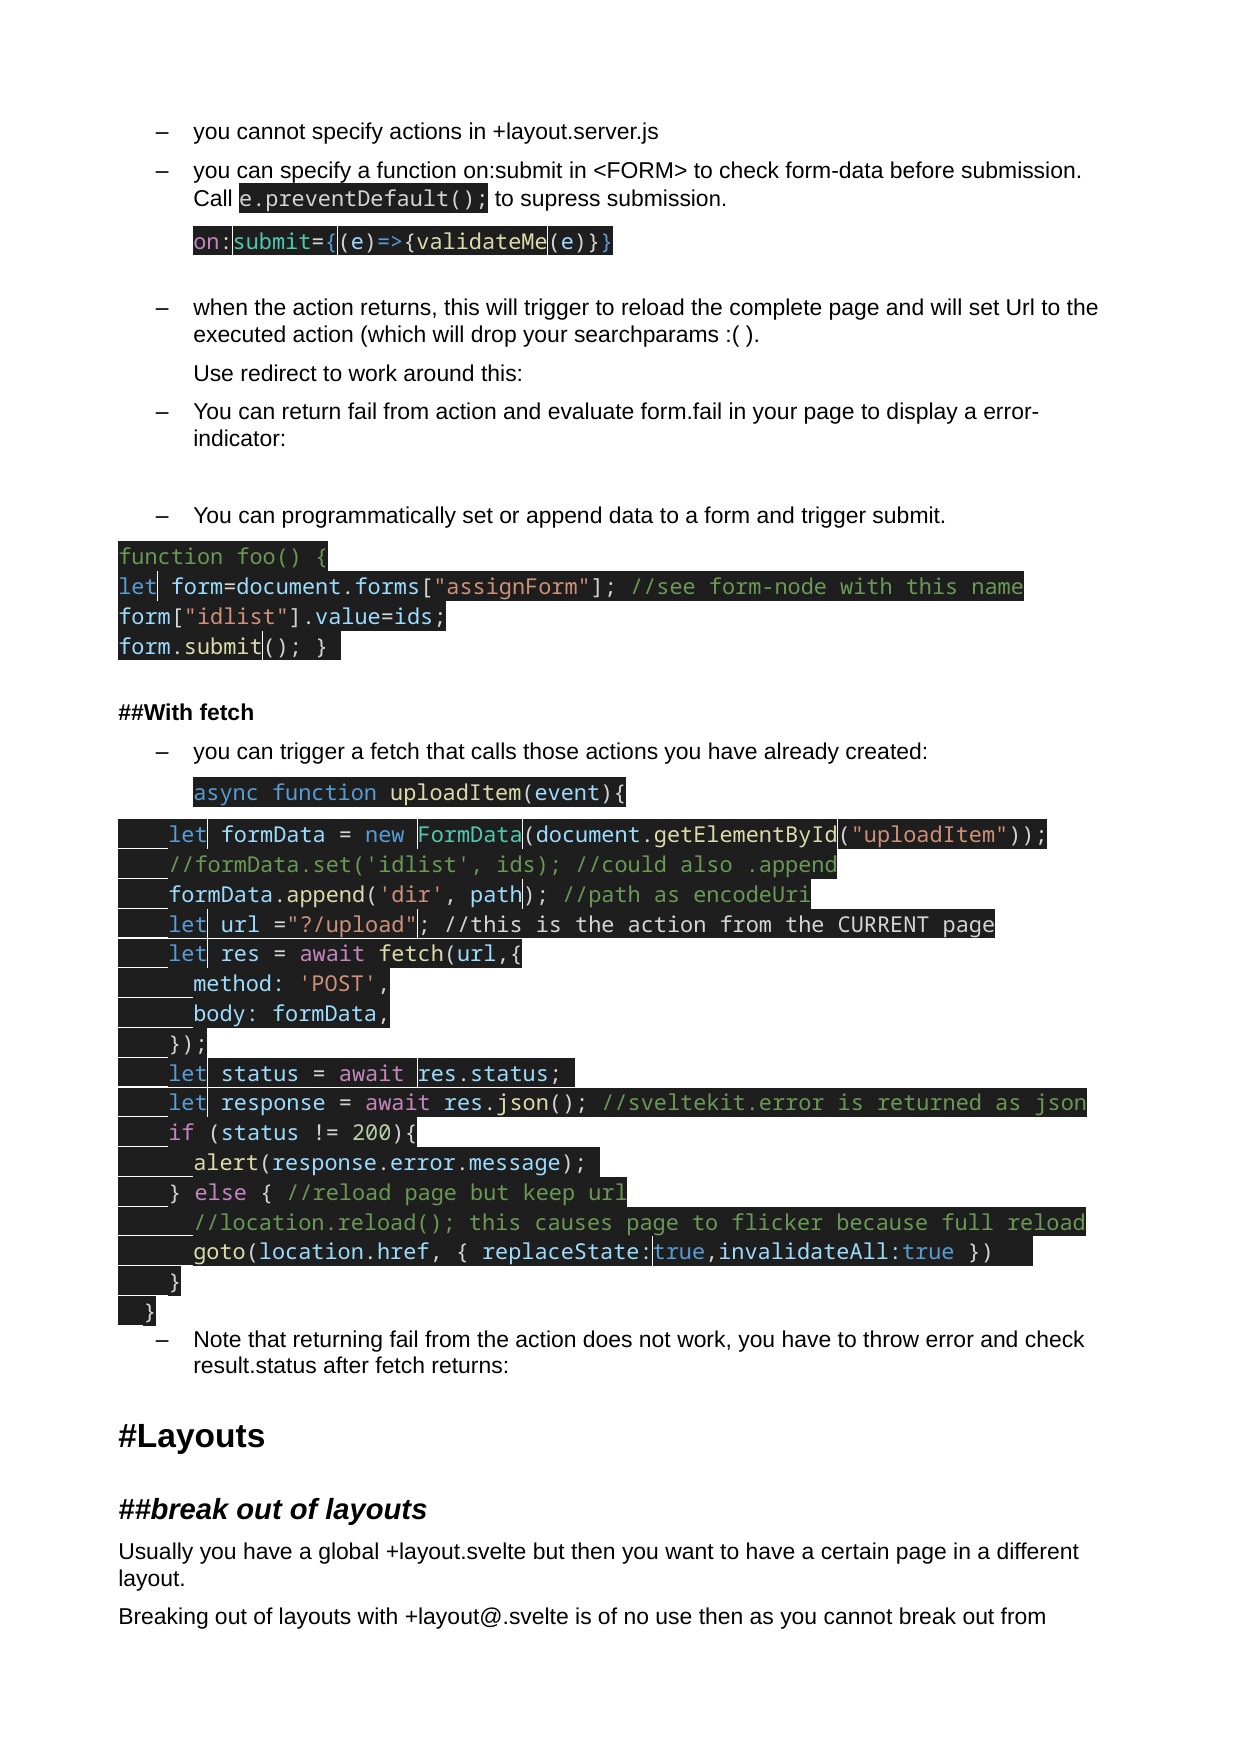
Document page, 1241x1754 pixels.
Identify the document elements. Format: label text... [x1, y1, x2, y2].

list when the action returns, this will trigger to reload the complete page and will set Url to the executed action (which will drop your searchparams :( ). [156, 294, 1122, 347]
text } [118, 1296, 1122, 1326]
text Usually you have a global +layout.svelte but then you want to have a certain page in a different layout. [118, 1538, 1122, 1591]
list Note that returning fail from the action does not work, you have to throw error and check result.status after fetch returns: [156, 1326, 1122, 1378]
list Use redirect to work around this: [156, 359, 1122, 386]
list on:submit={(e)=>{validateMe(e)}} [156, 226, 1122, 255]
text method: 'POST', [118, 968, 1122, 998]
list You can return fail from action and evaluate form.fail in your page to display a error-indicator: [156, 398, 1122, 451]
text if (status != 200){ [118, 1117, 1122, 1147]
text formData.append('dir', path); //path as encodeUri [118, 879, 1122, 909]
text let url ="?/upload"; //this is the action from the CURRENT page [118, 909, 1122, 938]
list you cannot specify actions in +layout.server.js [156, 118, 1122, 144]
text ##With fetch [118, 699, 1122, 726]
text form.submit(); } [118, 631, 1122, 660]
text let form=document.forms["assignForm"]; //see form-node with this name [118, 571, 1122, 601]
text form["idlist"].value=ids; [118, 601, 1122, 631]
text //formData.set('idlist', ids); //could also .append [118, 849, 1122, 879]
text } [118, 1266, 1122, 1296]
text goto(location.href, { replaceState:true,invalidateAll:true }) [118, 1236, 1122, 1266]
list You can programmatically set or append data to a form and trigger submit. [156, 502, 1122, 529]
text }); [118, 1028, 1122, 1058]
subtitle ##break out of layouts [118, 1492, 1122, 1526]
text let res = await fetch(url,{ [118, 938, 1122, 968]
subtitle #Layouts [118, 1416, 1122, 1454]
text let formData = new FormData(document.getElementById("uploadItem")); [118, 819, 1122, 849]
list you can specify a function on:submit in <FORM> to check form-data before submission. Call e.preventDefault(); to supress submission. [156, 157, 1122, 213]
text let status = await res.status; [118, 1058, 1122, 1087]
list you can trigger a fetch that calls those actions you have already created: [156, 738, 1122, 764]
text alert(response.error.message); [118, 1147, 1122, 1177]
text //location.reload(); this causes page to flicker because full reload [118, 1207, 1122, 1236]
text function foo() { [118, 541, 1122, 571]
text let response = await res.json(); //sveltekit.error is returned as json [118, 1087, 1122, 1117]
text body: formData, [118, 998, 1122, 1028]
list async function uploadItem(event){ [156, 777, 1122, 807]
text } else { //reload page but keep url [118, 1177, 1122, 1207]
text Breaking out of layouts with +layout@.svelte is of no use then as you cannot break out from [118, 1603, 1122, 1630]
